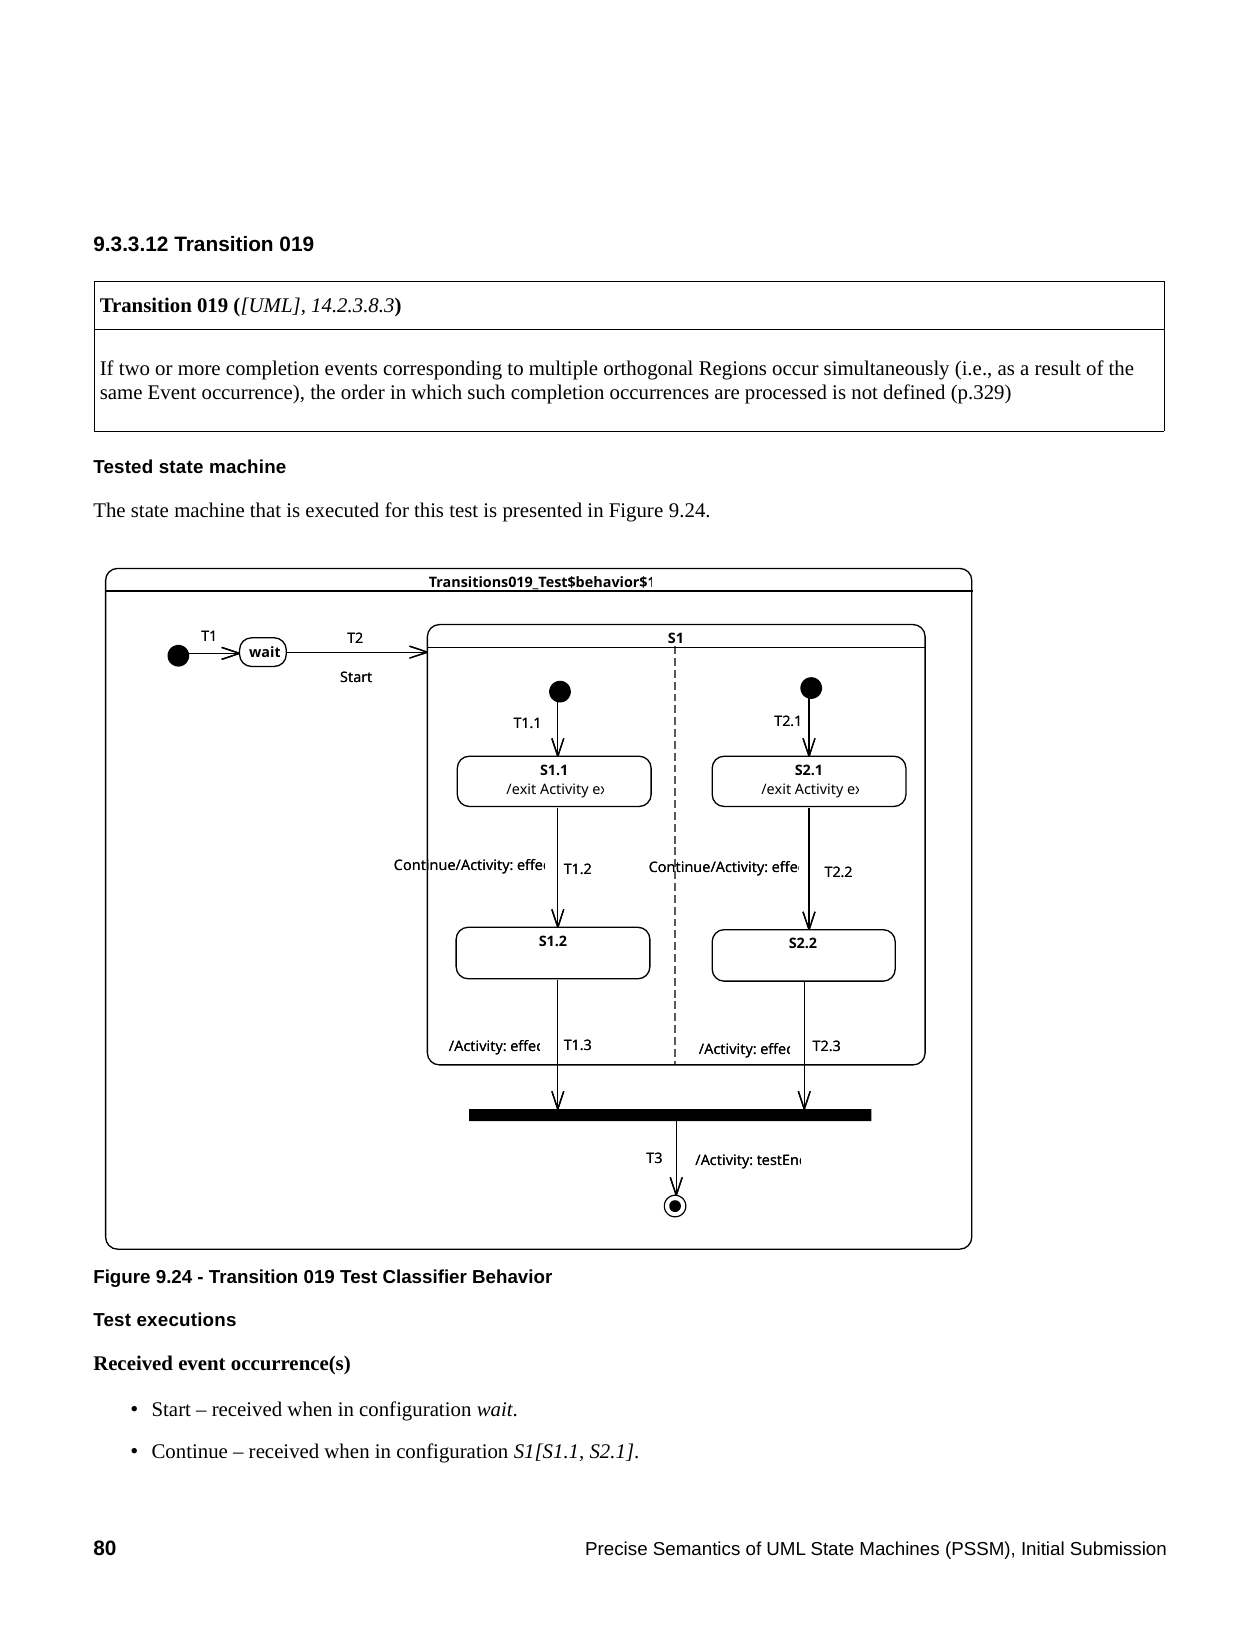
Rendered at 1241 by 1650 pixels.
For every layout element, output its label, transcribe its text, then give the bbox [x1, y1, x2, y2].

subtitle Transition 019 [93, 231, 1164, 256]
table_cell If two or more completion events corresponding to multiple orthogonal Regions occur simultaneously (i.e., as a result of the same Event occurrence), the order in which such completion occurrences are processed is not defined (p.329) [95, 330, 1164, 431]
subtitle Test executions [93, 543, 1164, 1330]
table_header Transition 019 ([UML], 14.2.3.8.3) [95, 282, 1164, 329]
text Received event occurrence(s) [93, 1351, 1164, 1375]
list Continue – received when in configuration S1[S1.1, S2.1]. [131, 1438, 1164, 1463]
subtitle Tested state machine [93, 456, 1164, 477]
text Figure 9.24 - Transition 019 Test Classifier Behavior [93, 556, 986, 1288]
list Start – received when in configuration wait. [131, 1396, 1164, 1421]
text The state machine that is executed for this test is presented in Figure 9.24. [93, 498, 1164, 522]
